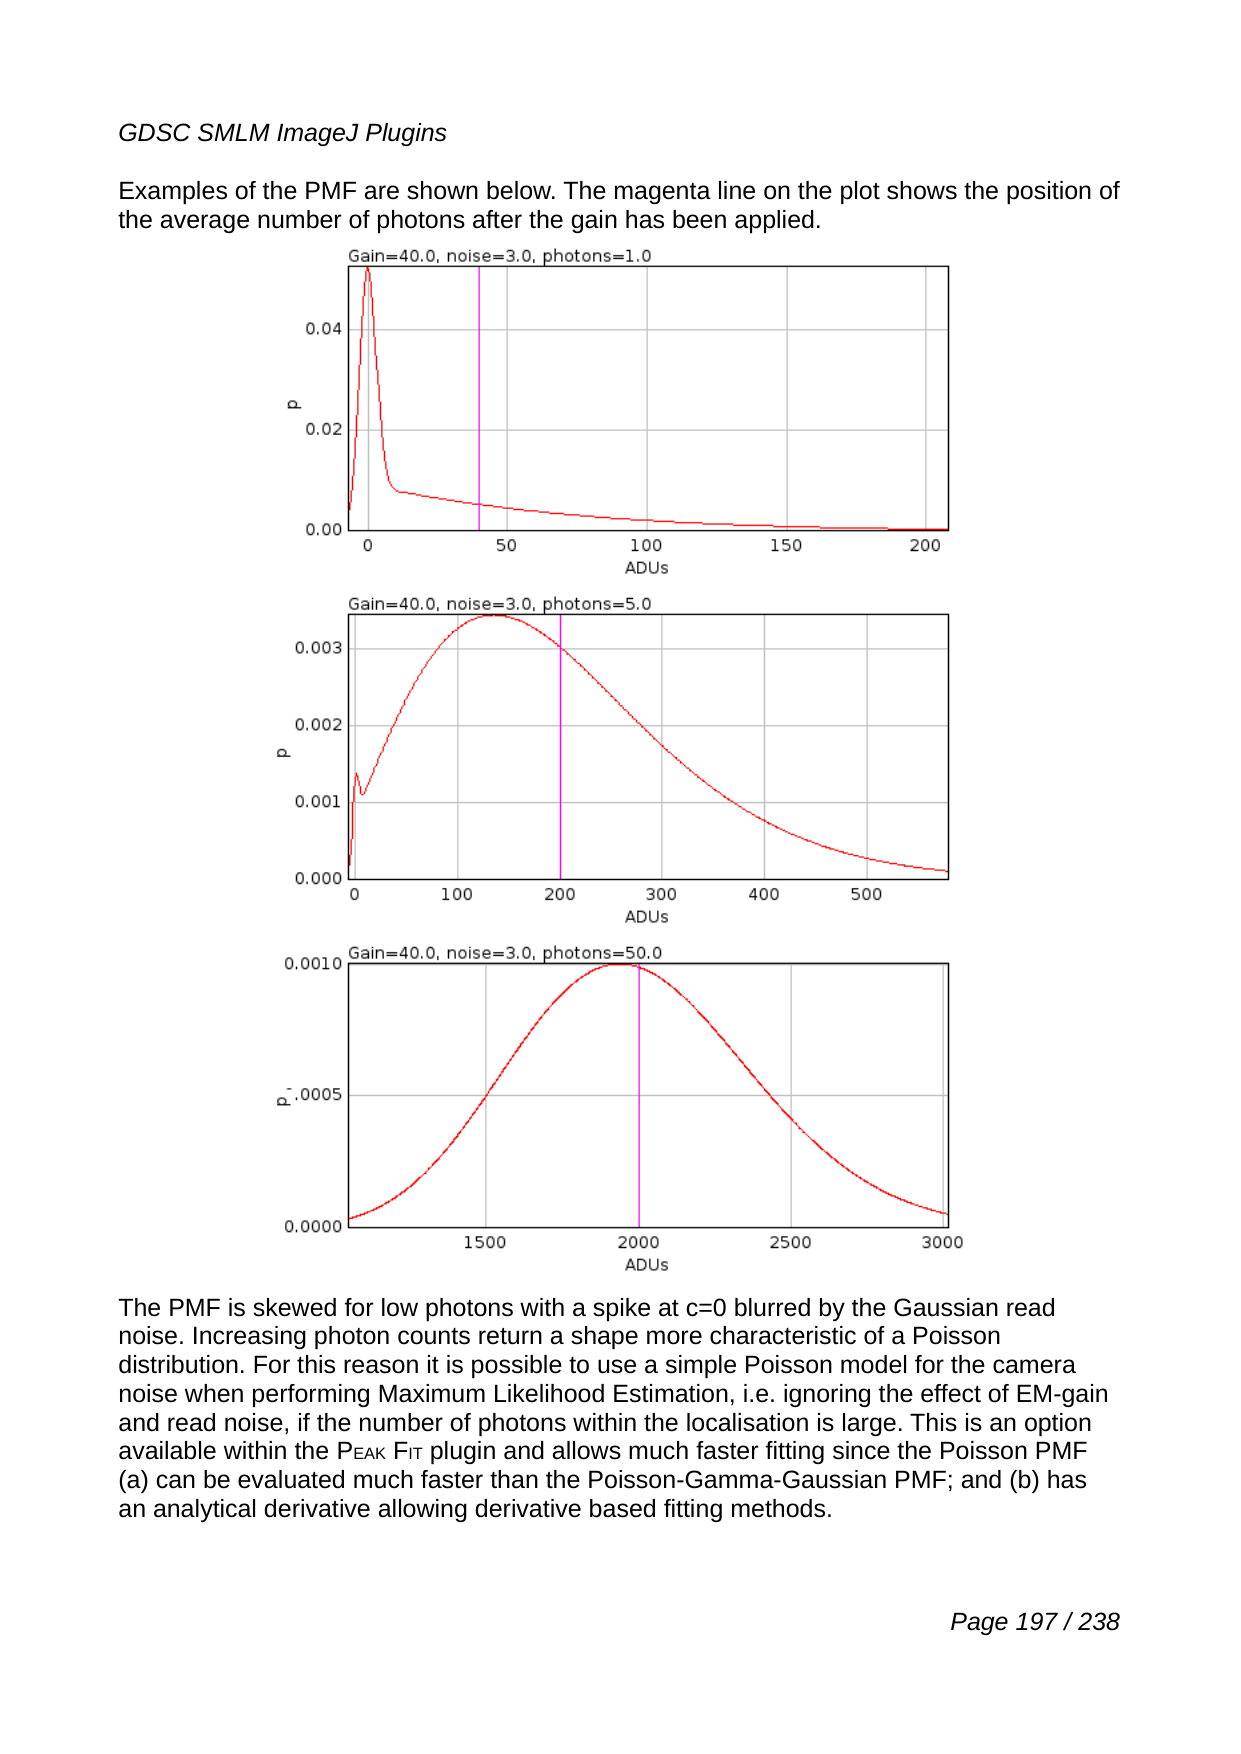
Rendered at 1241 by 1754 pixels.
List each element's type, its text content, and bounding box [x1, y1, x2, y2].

picture [268, 595, 972, 932]
text Examples of the PMF are shown below. The magenta line on the plot shows the position of the average number of photons after the gain has been applied. [118, 176, 1122, 234]
picture [268, 246, 972, 583]
picture [268, 943, 972, 1280]
text The PMF is skewed for low photons with a spike at c=0 blurred by the Gaussian read noise. Increasing photon counts return a shape more characteristic of a Poisson distribution. For this reason it is possible to use a simple Poisson model for the camera noise when performing Maximum Likelihood Estimation, i.e. ignoring the effect of EM-gain and read noise, if the number of photons within the localisation is large. This is an option available within the Peak Fit plugin and allows much faster fitting since the Poisson PMF (a) can be evaluated much faster than the Poisson-Gamma-Gaussian PMF; and (b) has an analytical derivative allowing derivative based fitting methods. [118, 1292, 1122, 1522]
